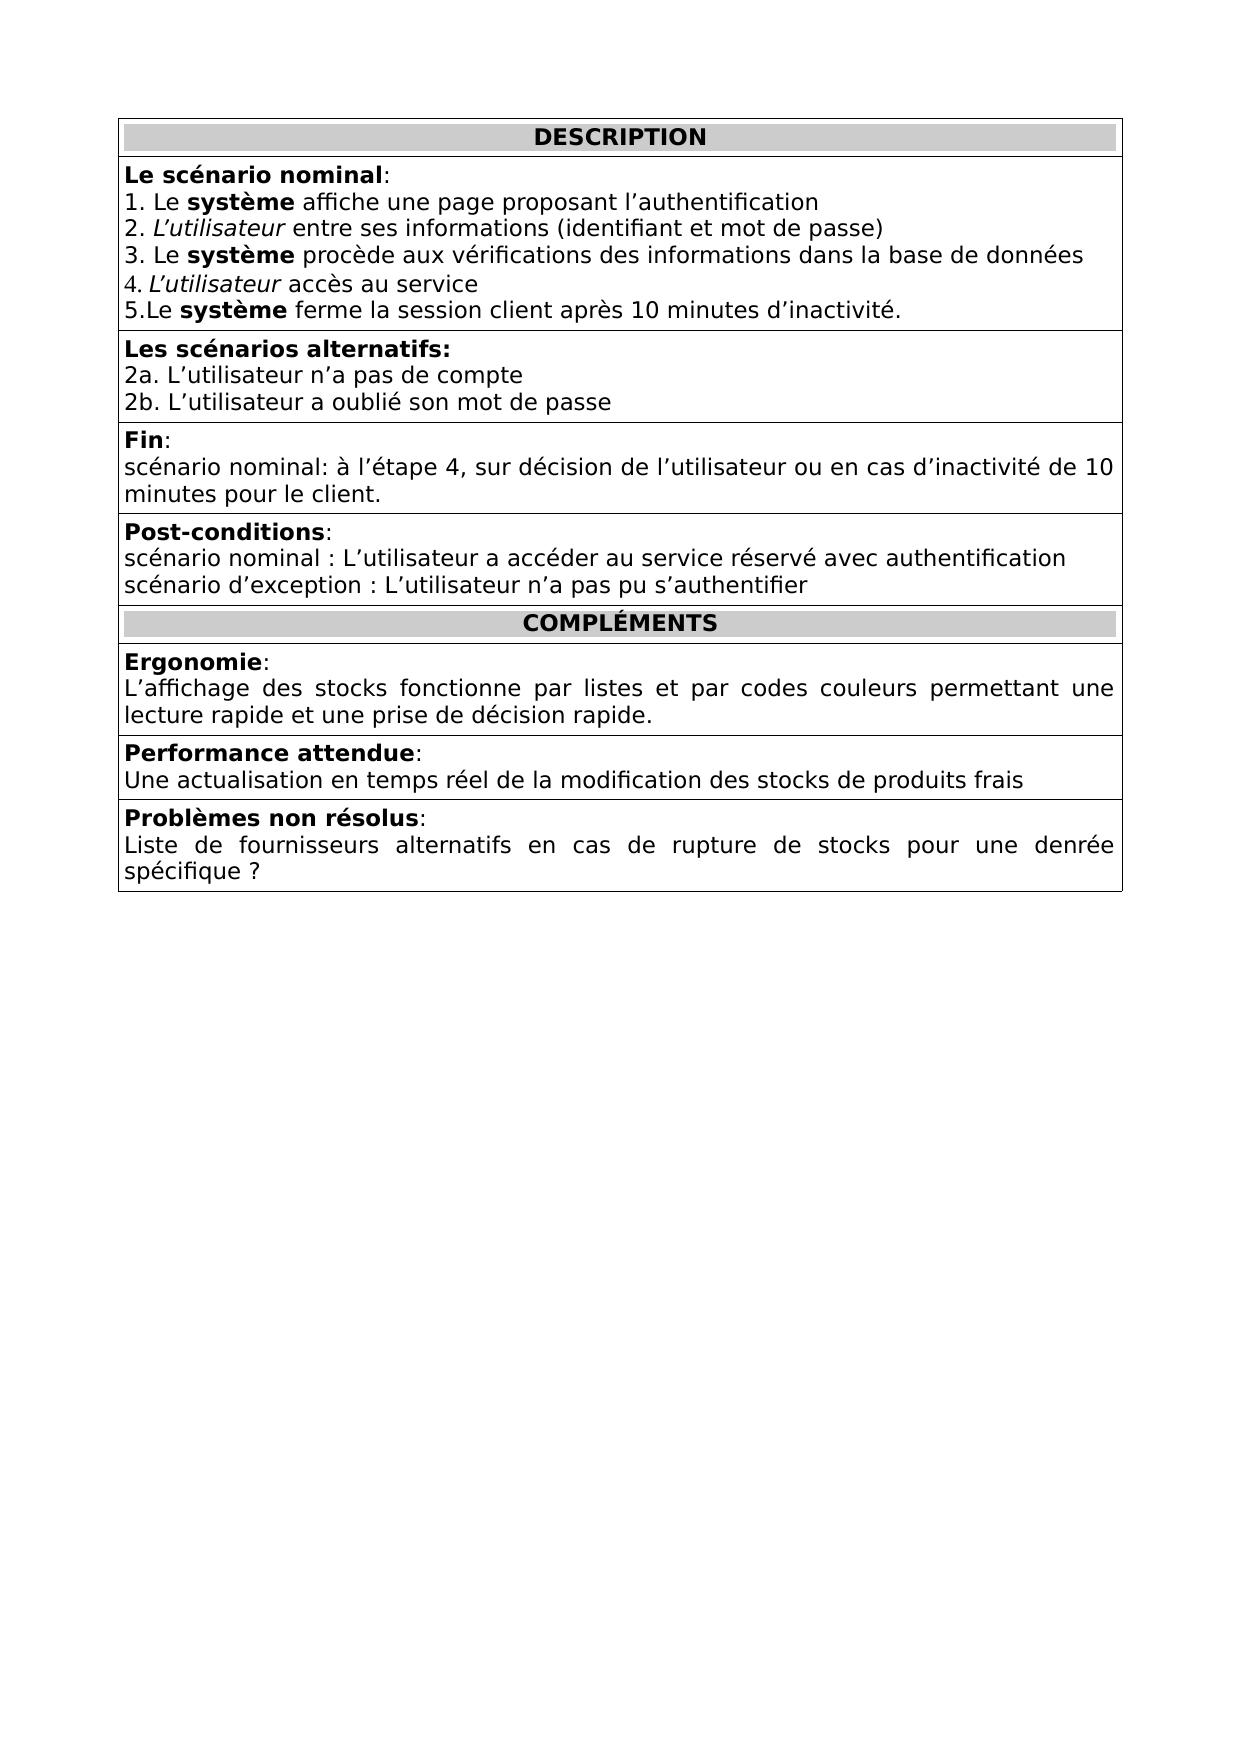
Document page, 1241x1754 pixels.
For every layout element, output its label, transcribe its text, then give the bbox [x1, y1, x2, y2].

table_cell Post-conditions: scénario nominal : L’utilisateur a accéder au service réservé avec authentification scénario d’exception : L’utilisateur n’a pas pu s’authentifier [119, 514, 1122, 605]
table_cell Les scénarios alternatifs: 2a. L’utilisateur n’a pas de compte 2b. L’utilisateur a oublié son mot de passe [119, 331, 1122, 422]
table_cell COMPLÉMENTS [119, 606, 1122, 643]
table_cell DESCRIPTION [119, 119, 1122, 156]
table_cell Problèmes non résolus: Liste de fournisseurs alternatifs en cas de rupture de stocks pour une denrée spécifique ? [119, 800, 1122, 891]
table_cell Performance attendue: Une actualisation en temps réel de la modification des stocks de produits frais [119, 736, 1122, 799]
table_cell Fin: scénario nominal: à l’étape 4, sur décision de l’utilisateur ou en cas d’inactivité de 10 minutes pour le client. [119, 423, 1122, 513]
table_cell Ergonomie: L’affichage des stocks fonctionne par listes et par codes couleurs permettant une lecture rapide et une prise de décision rapide. [119, 644, 1122, 734]
table_cell Le scénario nominal: 1. Le système affiche une page proposant l’authentification 2. L’utilisateur entre ses informations (identifiant et mot de passe) 3. Le système procède aux vérifications des informations dans la base de données 4. L’utilisateur accès au service 5.Le système ferme la session client après 10 minutes d’inactivité. [119, 157, 1122, 330]
